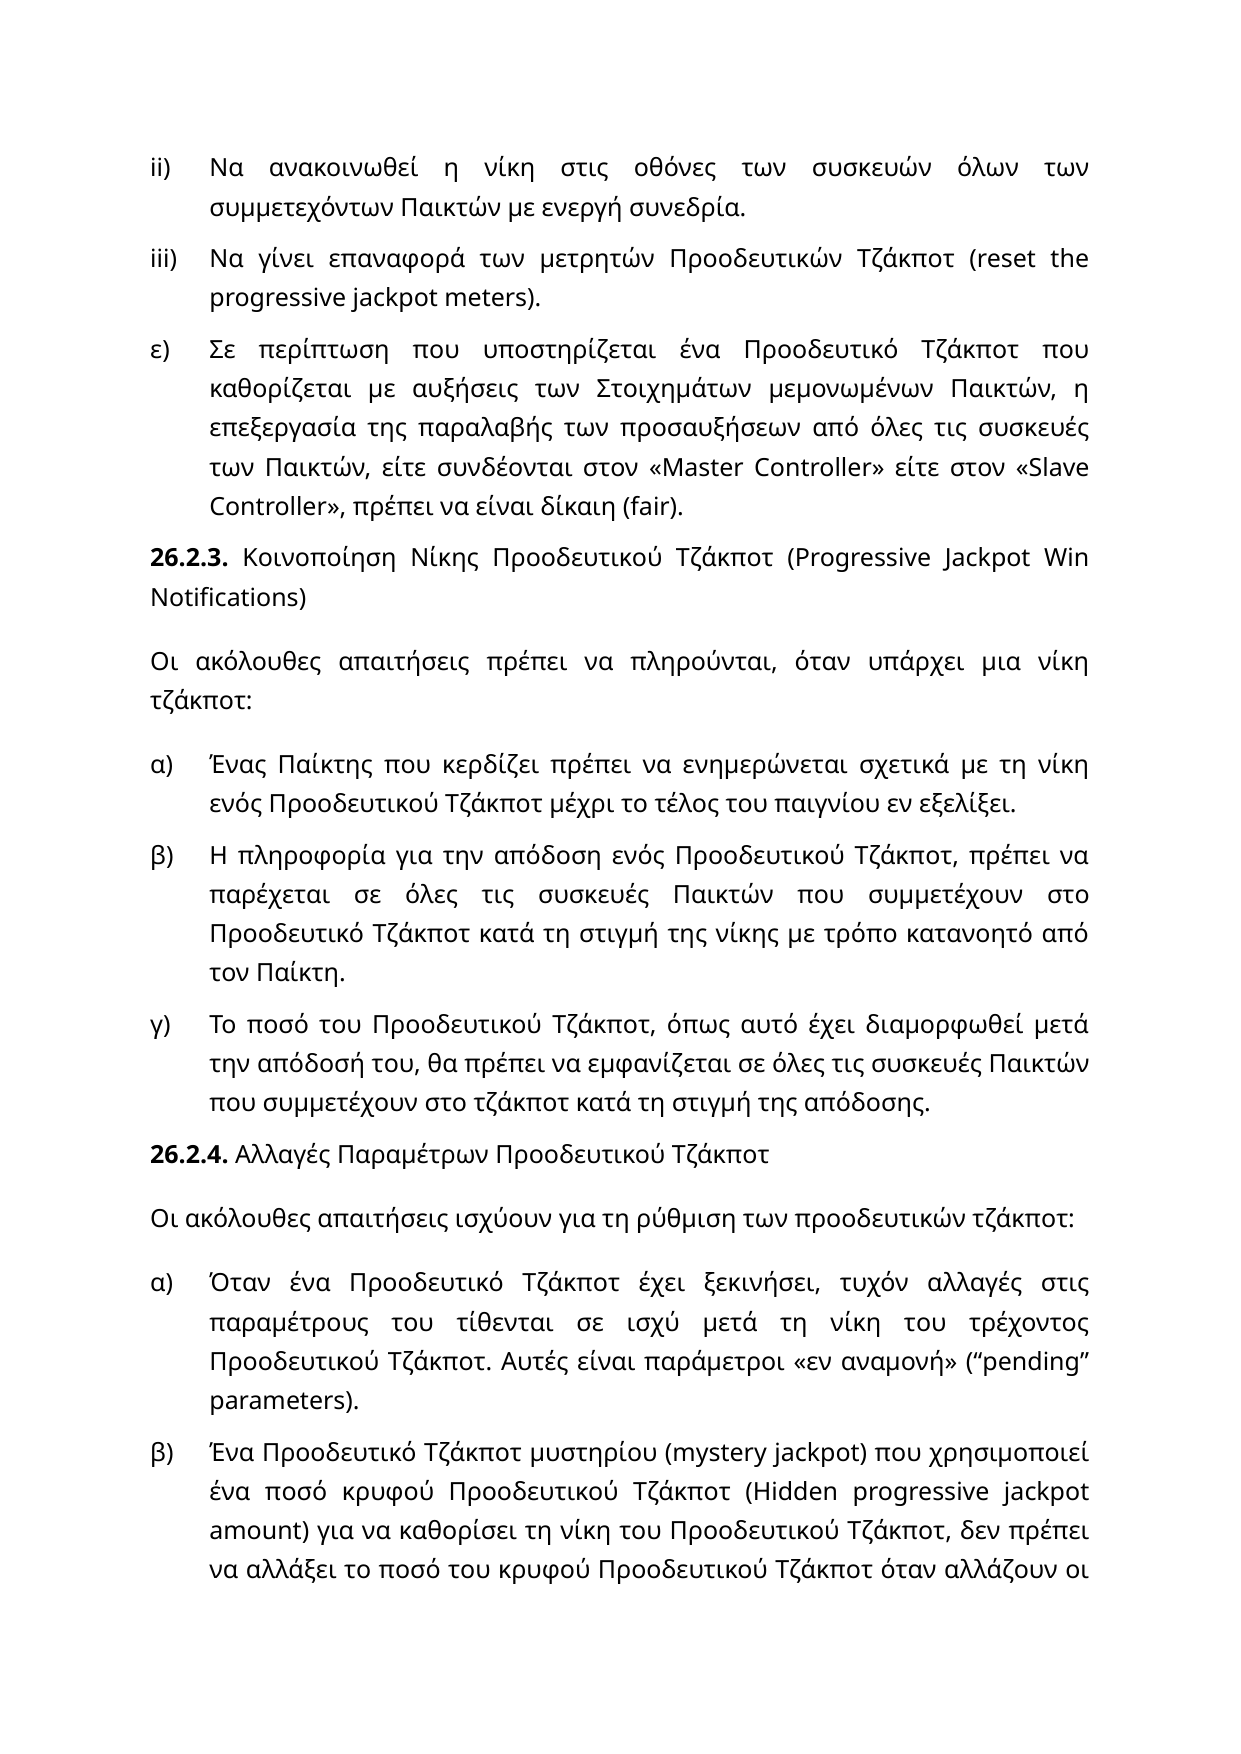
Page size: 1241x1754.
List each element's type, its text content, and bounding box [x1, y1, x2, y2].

list ε) Σε περίπτωση που υποστηρίζεται ένα Προοδευτικό Τζάκποτ που καθορίζεται με αυξήσεις των Στοιχημάτων μεμονωμένων Παικτών, η επεξεργασία της παραλαβής των προσαυξήσεων από όλες τις συσκευές των Παικτών, είτε συνδέονται στον «Master Controller» είτε στον «Slave Controller», πρέπει να είναι δίκαιη (fair). [150, 332, 1090, 522]
list α) Όταν ένα Προοδευτικό Τζάκποτ έχει ξεκινήσει, τυχόν αλλαγές στις παραμέτρους του τίθενται σε ισχύ μετά τη νίκη του τρέχοντος Προοδευτικού Τζάκποτ. Αυτές είναι παράμετροι «εν αναμονή» (“pending” parameters). [150, 1265, 1090, 1417]
text 26.2.3. Κοινοποίηση Νίκης Προοδευτικού Τζάκποτ (Progressive Jackpot Win Notifications) [150, 540, 1090, 613]
list γ) Το ποσό του Προοδευτικού Τζάκποτ, όπως αυτό έχει διαμορφωθεί μετά την απόδοσή του, θα πρέπει να εμφανίζεται σε όλες τις συσκευές Παικτών που συμμετέχουν στο τζάκποτ κατά τη στιγμή της απόδοσης. [150, 1007, 1090, 1119]
list iii) Να γίνει επαναφορά των μετρητών Προοδευτικών Τζάκποτ (reset the progressive jackpot meters). [150, 241, 1090, 314]
list β) Ένα Προοδευτικό Τζάκποτ μυστηρίου (mystery jackpot) που χρησιμοποιεί ένα ποσό κρυφού Προοδευτικού Τζάκποτ (Hidden progressive jackpot amount) για να καθορίσει τη νίκη του Προοδευτικού Τζάκποτ, δεν πρέπει να αλλάξει το ποσό του κρυφού Προοδευτικού Τζάκποτ όταν αλλάζουν οι [150, 1434, 1090, 1586]
text Οι ακόλουθες απαιτήσεις πρέπει να πληρούνται, όταν υπάρχει μια νίκη τζάκποτ: [150, 643, 1090, 717]
list β) Η πληροφορία για την απόδοση ενός Προοδευτικού Τζάκποτ, πρέπει να παρέχεται σε όλες τις συσκευές Παικτών που συμμετέχουν στο Προοδευτικό Τζάκποτ κατά τη στιγμή της νίκης με τρόπο κατανοητό από τον Παίκτη. [150, 837, 1090, 989]
list α) Ένας Παίκτης που κερδίζει πρέπει να ενημερώνεται σχετικά με τη νίκη ενός Προοδευτικού Τζάκποτ μέχρι το τέλος του παιγνίου εν εξελίξει. [150, 747, 1090, 820]
text 26.2.4. Αλλαγές Παραμέτρων Προοδευτικού Τζάκποτ [150, 1137, 1090, 1171]
list ii) Να ανακοινωθεί η νίκη στις οθόνες των συσκευών όλων των συμμετεχόντων Παικτών με ενεργή συνεδρία. [150, 150, 1090, 223]
text Οι ακόλουθες απαιτήσεις ισχύουν για τη ρύθμιση των προοδευτικών τζάκποτ: [150, 1201, 1090, 1235]
